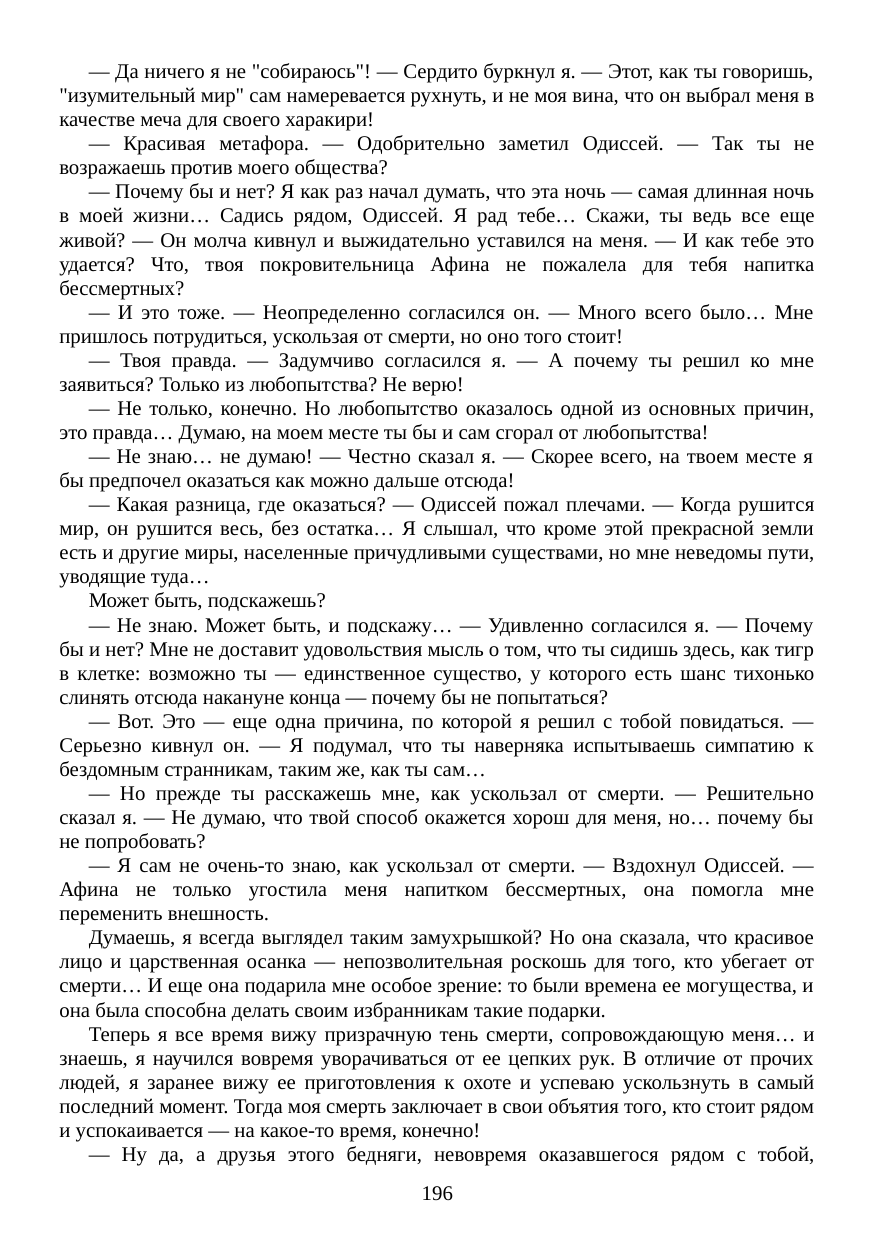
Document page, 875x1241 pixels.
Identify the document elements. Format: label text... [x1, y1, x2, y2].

text — Но прежде ты расскажешь мне, как ускользал от смерти. — Решительно сказал я. — Не думаю, что твой способ окажется хорош для меня, но… почему бы не попробовать? [59, 781, 815, 853]
text — Не знаю… не думаю! — Честно сказал я. — Скорее всего, на твоем месте я бы предпочел оказаться как можно дальше отсюда! [59, 444, 815, 492]
text — Не только, конечно. Но любопытство оказалось одной из основных причин, это правда… Думаю, на моем месте ты бы и сам сгорал от любопытства! [59, 396, 815, 444]
text — Красивая метафора. — Одобрительно заметил Одиссей. — Так ты не возражаешь против моего общества? [59, 131, 815, 179]
text — Я сам не очень-то знаю, как ускользал от смерти. — Вздохнул Одиссей. — Афина не только угостила меня напитком бессмертных, она помогла мне переменить внешность. [59, 853, 815, 925]
text — Да ничего я не "собираюсь"! — Сердито буркнул я. — Этот, как ты говоришь, "изумительный мир" сам намеревается рухнуть, и не моя вина, что он выбрал меня в качестве меча для своего харакири! [59, 59, 815, 131]
text Теперь я все время вижу призрачную тень смерти, сопровождающую меня… и знаешь, я научился вовремя уворачиваться от ее цепких рук. В отличие от прочих людей, я заранее вижу ее приготовления к охоте и успеваю ускользнуть в самый последний момент. Тогда моя смерть заключает в свои объятия того, кто стоит рядом и успокаивается — на какое-то время, конечно! [59, 1022, 815, 1142]
text — Вот. Это — еще одна причина, по которой я решил с тобой повидаться. — Серьезно кивнул он. — Я подумал, что ты наверняка испытываешь симпатию к бездомным странникам, таким же, как ты сам… [59, 709, 815, 781]
text Думаешь, я всегда выглядел таким замухрышкой? Но она сказала, что красивое лицо и царственная осанка — непозволительная роскошь для того, кто убегает от смерти… И еще она подарила мне особое зрение: то были времена ее могущества, и она была способна делать своим избранникам такие подарки. [59, 925, 815, 1022]
text Может быть, подскажешь? [59, 588, 815, 612]
text — Не знаю. Может быть, и подскажу… — Удивленно согласился я. — Почему бы и нет? Мне не доставит удовольствия мысль о том, что ты сидишь здесь, как тигр в клетке: возможно ты — единственное существо, у которого есть шанс тихонько слинять отсюда накануне конца — почему бы не попытаться? [59, 612, 815, 709]
text — Твоя правда. — Задумчиво согласился я. — А почему ты решил ко мне заявиться? Только из любопытства? Не верю! [59, 348, 815, 396]
text — И это тоже. — Неопределенно согласился он. — Много всего было… Мне пришлось потрудиться, ускользая от смерти, но оно того стоит! [59, 300, 815, 348]
text — Какая разница, где оказаться? — Одиссей пожал плечами. — Когда рушится мир, он рушится весь, без остатка… Я слышал, что кроме этой прекрасной земли есть и другие миры, населенные причудливыми существами, но мне неведомы пути, уводящие туда… [59, 492, 815, 588]
text — Почему бы и нет? Я как раз начал думать, что эта ночь — самая длинная ночь в моей жизни… Садись рядом, Одиссей. Я рад тебе… Скажи, ты ведь все еще живой? — Он молча кивнул и выжидательно уставился на меня. — И как тебе это удается? Что, твоя покровительница Афина не пожалела для тебя напитка бессмертных? [59, 179, 815, 300]
text — Ну да, а друзья этого бедняги, невовремя оказавшегося рядом с тобой, [59, 1142, 815, 1166]
